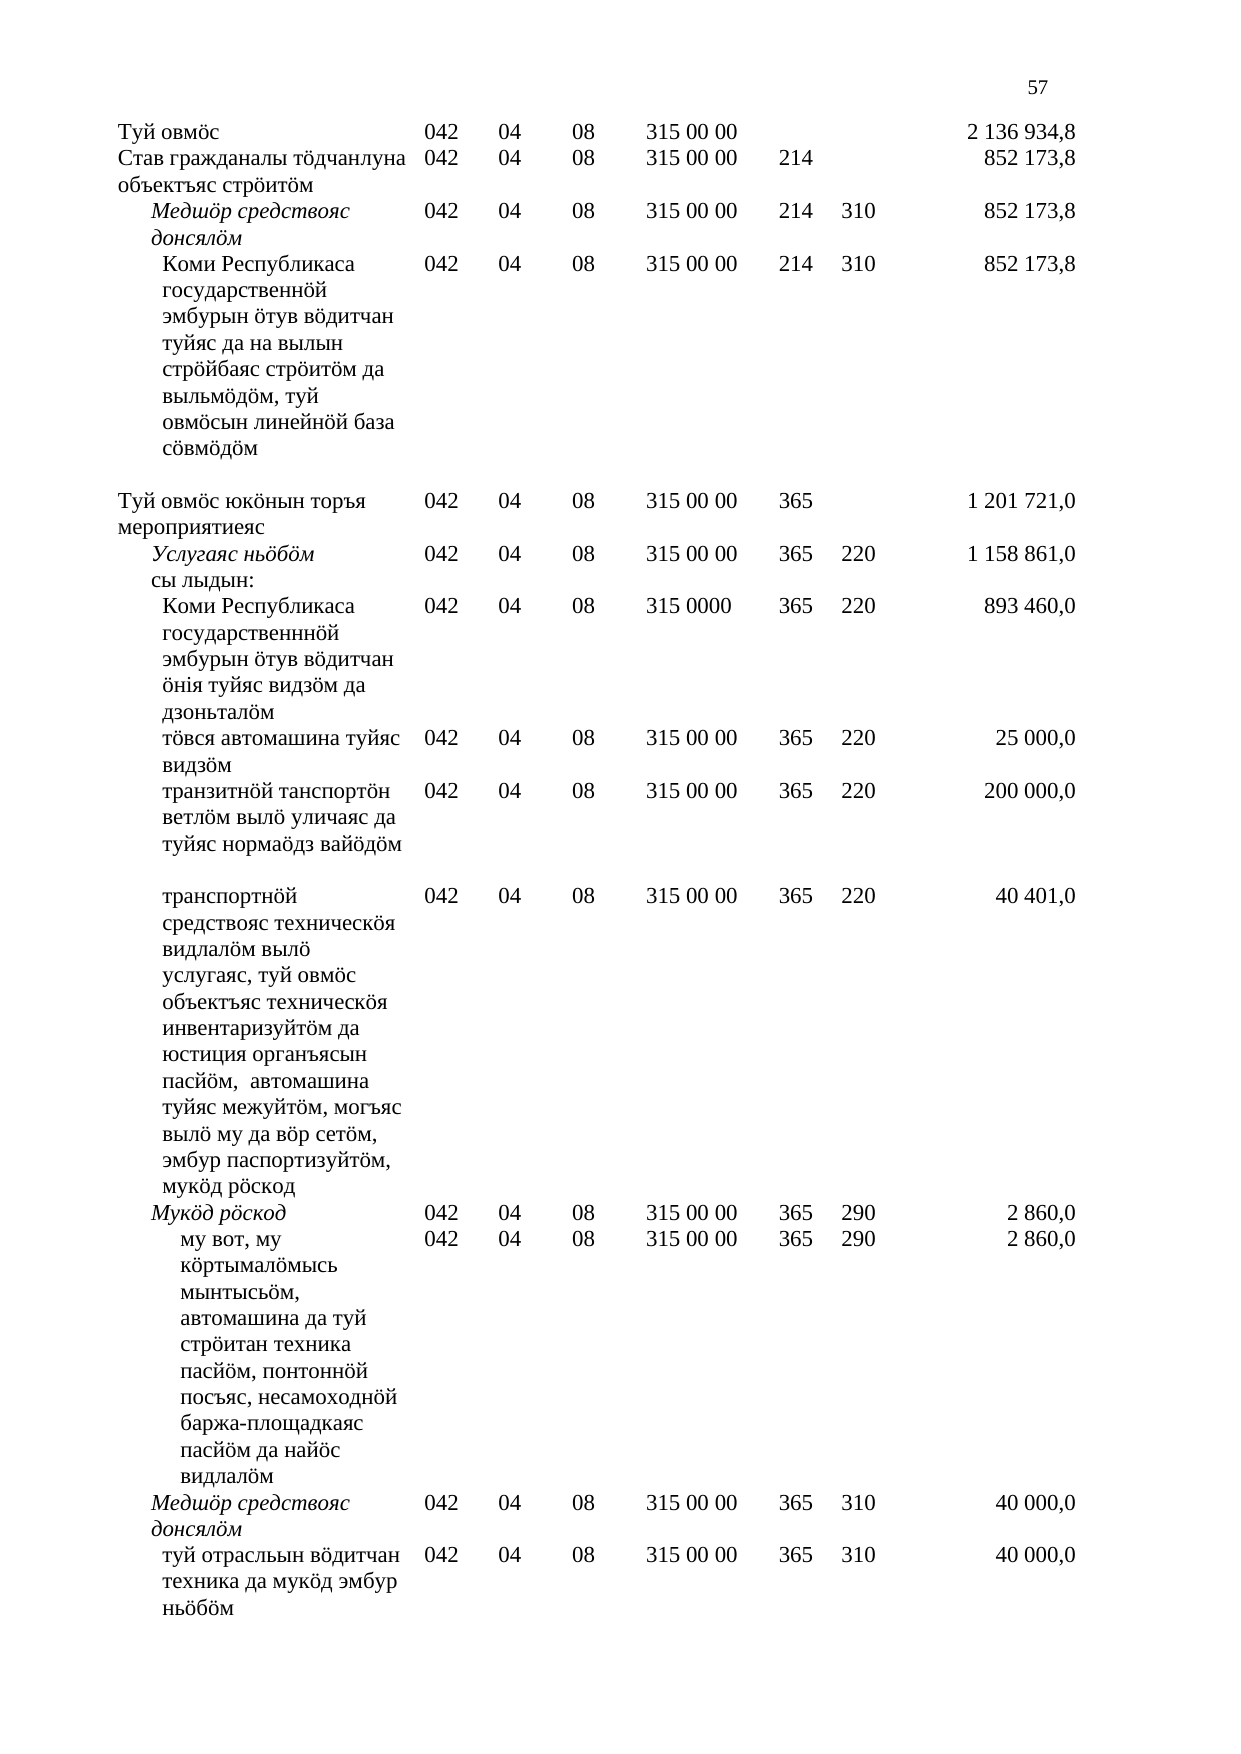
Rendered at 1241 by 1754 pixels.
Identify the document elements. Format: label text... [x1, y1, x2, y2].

table_cell 1 158 861,0 [906, 540, 1084, 566]
table_cell 220 [832, 593, 906, 724]
table_cell 042 [415, 724, 489, 777]
table_cell 365 [770, 540, 832, 566]
table_cell 365 [770, 593, 832, 724]
table_cell 04 [489, 197, 563, 250]
table_cell 04 [489, 883, 563, 1199]
table_cell Туй овмöс юкöнын торъя мероприятиеяс [109, 487, 415, 540]
table_cell [770, 118, 832, 144]
table_cell 315 00 00 [637, 1199, 770, 1225]
table_cell [415, 566, 489, 592]
table_cell 214 [770, 250, 832, 487]
table_cell 40 401,0 [906, 883, 1084, 1199]
table_cell 315 00 00 [637, 145, 770, 197]
table_cell 220 [832, 724, 906, 777]
table_cell 893 460,0 [906, 593, 1084, 724]
table_cell 042 [415, 197, 489, 250]
table_cell 042 [415, 1489, 489, 1541]
table_cell му вот, му кöртымалöмысь мынтысьöм, автомашина да туй стрöитан техника пасйöм, понтоннöй посъяс, несамоходнöй баржа-площадкаяс пасйöм да найöс видлалöм [109, 1225, 415, 1488]
table_cell 04 [489, 1541, 563, 1620]
table_cell 04 [489, 250, 563, 487]
table_cell 852 173,8 [906, 145, 1084, 197]
table_cell 04 [489, 593, 563, 724]
table_cell 220 [832, 540, 906, 566]
table_cell 220 [832, 777, 906, 882]
table_cell Став гражданалы тöдчан­луна объектъяс стрöитöм [109, 145, 415, 197]
table_cell 315 00 00 [637, 197, 770, 250]
table_cell 315 0000 [637, 593, 770, 724]
table_cell 04 [489, 1199, 563, 1225]
table_cell 365 [770, 1199, 832, 1225]
table_cell 315 00 00 [637, 724, 770, 777]
table_cell [489, 566, 563, 592]
table_cell 042 [415, 250, 489, 487]
table_cell Медшöр средствояс донсялöм [109, 197, 415, 250]
table_cell тöвся автомашина туйяс видзöм [109, 724, 415, 777]
table_cell 08 [563, 118, 637, 144]
table_cell Медшöр средствояс донсялöм [109, 1489, 415, 1541]
table_cell 365 [770, 883, 832, 1199]
table_cell 04 [489, 540, 563, 566]
table_cell [832, 145, 906, 197]
table_cell 042 [415, 883, 489, 1199]
table_cell 042 [415, 1199, 489, 1225]
table_cell туй отрасльын вöдитчан техника да мукöд эмбур ньöбöм [109, 1541, 415, 1620]
table_cell 25 000,0 [906, 724, 1084, 777]
table_cell 042 [415, 777, 489, 882]
table_cell сы лыдын: [109, 566, 415, 592]
table_cell 08 [563, 487, 637, 540]
table_cell 365 [770, 1225, 832, 1488]
table_cell 042 [415, 540, 489, 566]
table_cell 04 [489, 487, 563, 540]
table_cell 08 [563, 1225, 637, 1488]
table_cell 08 [563, 145, 637, 197]
table_cell 04 [489, 1489, 563, 1541]
table_cell 08 [563, 1489, 637, 1541]
table_cell 365 [770, 487, 832, 540]
table_cell 042 [415, 1541, 489, 1620]
table_cell 08 [563, 1541, 637, 1620]
table_cell 04 [489, 724, 563, 777]
table_cell 220 [832, 883, 906, 1199]
table_cell 2 860,0 [906, 1199, 1084, 1225]
table_cell 2 860,0 [906, 1225, 1084, 1488]
table_cell Мукöд рöскод [109, 1199, 415, 1225]
table_cell 310 [832, 1541, 906, 1620]
table_cell Услугаяс ньöбöм [109, 540, 415, 566]
table_cell 042 [415, 487, 489, 540]
table_cell 042 [415, 145, 489, 197]
table_cell 310 [832, 1489, 906, 1541]
table_cell 315 00 00 [637, 883, 770, 1199]
table_cell транспортнöй средствояс техническöя видлалöм вылö услугаяс, туй овмöс объектъяс техническöя инвентаризуйтöм да юстиция органъясын пасйöм, автомашина туйяс межуйтöм, могъяс вылö му да вöр сетöм, эмбур паспортизуйтöм, мукöд рöскод [109, 883, 415, 1199]
table_cell 042 [415, 118, 489, 144]
table_cell 315 00 00 [637, 540, 770, 566]
table_cell 315 00 00 [637, 250, 770, 487]
table_cell [770, 566, 832, 592]
table_cell 1 201 721,0 [906, 487, 1084, 540]
table_cell 365 [770, 777, 832, 882]
table_cell 08 [563, 593, 637, 724]
table_cell 04 [489, 145, 563, 197]
table_cell 315 00 00 [637, 118, 770, 144]
table_cell транзитнöй танспортöн ветлöм вылö уличаяс да туйяс нормаöдз вайöдöм [109, 777, 415, 882]
table_cell 04 [489, 1225, 563, 1488]
table_cell 315 00 00 [637, 777, 770, 882]
table_cell 08 [563, 883, 637, 1199]
table_cell [832, 487, 906, 540]
table_cell [906, 566, 1084, 592]
table_cell 04 [489, 118, 563, 144]
table_cell 315 00 00 [637, 1225, 770, 1488]
table_cell 214 [770, 145, 832, 197]
table_cell Коми Республикаса государственннöй эмбурын öтув вöдитчан öнiя туйяс видзöм да дзоньталöм [109, 593, 415, 724]
table_cell 08 [563, 250, 637, 487]
table_cell 365 [770, 1541, 832, 1620]
table_cell Туй овмöс [109, 118, 415, 144]
table_cell 852 173,8 [906, 250, 1084, 487]
table_cell [637, 566, 770, 592]
table_cell 200 000,0 [906, 777, 1084, 882]
table_cell 290 [832, 1199, 906, 1225]
table_cell 290 [832, 1225, 906, 1488]
table_cell [832, 566, 906, 592]
table_cell 852 173,8 [906, 197, 1084, 250]
table_cell 310 [832, 250, 906, 487]
table_cell 315 00 00 [637, 1541, 770, 1620]
table_cell [563, 566, 637, 592]
table_cell 08 [563, 1199, 637, 1225]
table_cell 08 [563, 540, 637, 566]
table_cell 042 [415, 1225, 489, 1488]
table_cell 315 00 00 [637, 487, 770, 540]
table_cell 315 00 00 [637, 1489, 770, 1541]
table_cell 042 [415, 593, 489, 724]
table_cell 04 [489, 777, 563, 882]
table_cell 310 [832, 197, 906, 250]
table_cell 08 [563, 777, 637, 882]
table_cell 365 [770, 1489, 832, 1541]
table_cell 2 136 934,8 [906, 118, 1084, 144]
table_cell 08 [563, 197, 637, 250]
table_cell Коми Республикаса государственнöй эмбурын öтув вöдитчан туйяс да на вылын стрöйбаяс стрöитöм да выльмöдöм, туй овмöсын линейнöй база сöвмöдöм [109, 250, 415, 487]
table_cell 365 [770, 724, 832, 777]
table_cell 08 [563, 724, 637, 777]
table_cell [832, 118, 906, 144]
table_cell 40 000,0 [906, 1541, 1084, 1620]
table_cell 214 [770, 197, 832, 250]
table_cell 40 000,0 [906, 1489, 1084, 1541]
